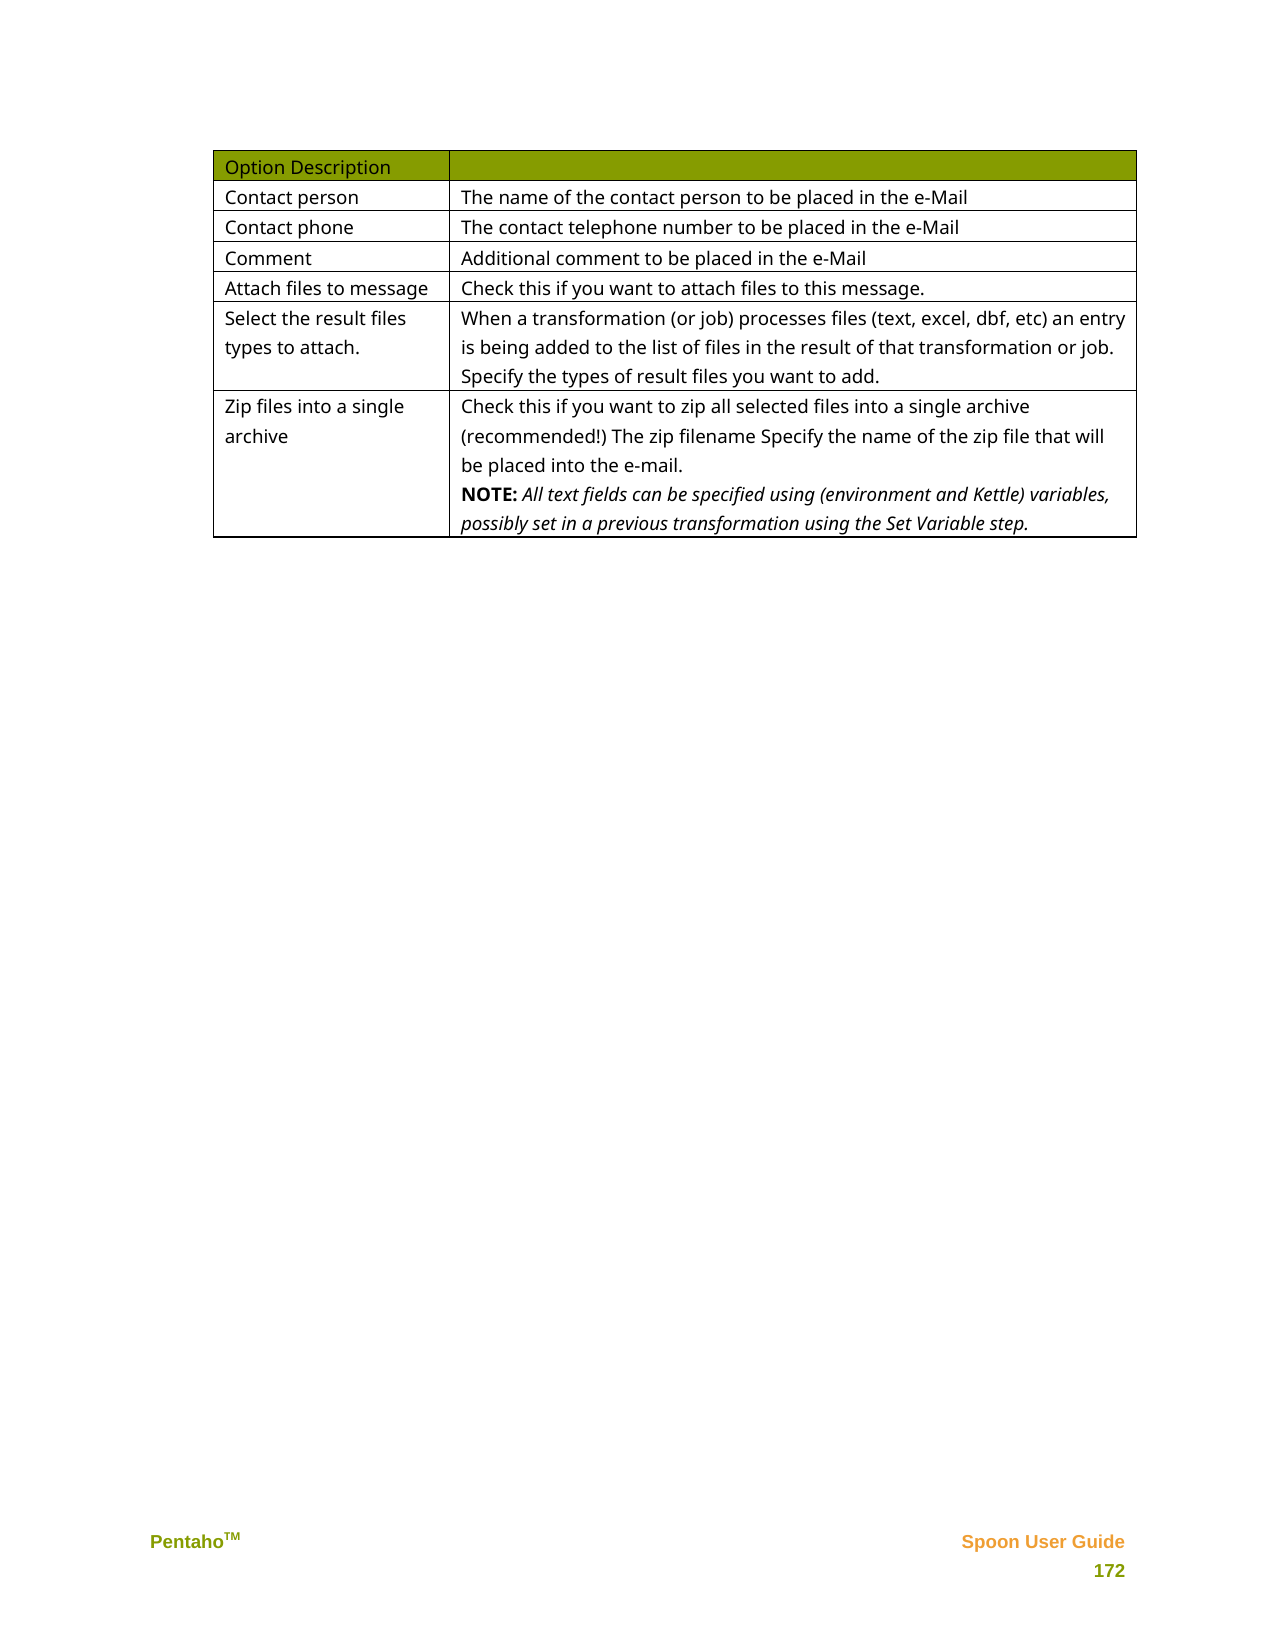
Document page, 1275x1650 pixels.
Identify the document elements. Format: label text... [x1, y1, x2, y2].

table_header Option Description [214, 151, 449, 180]
table_cell The contact telephone number to be placed in the e-Mail [450, 211, 1136, 241]
table_cell Comment [214, 242, 449, 271]
table_cell Additional comment to be placed in the e-Mail [450, 242, 1136, 271]
table_cell Contact person [214, 181, 449, 210]
table_cell Zip files into a single archive [214, 391, 449, 536]
table_cell Check this if you want to attach files to this message. [450, 272, 1136, 301]
table_cell Check this if you want to zip all selected files into a single archive (recommended!) The zip filename Specify the name of the zip file that will be placed into the e-mail. NOTE: All text fields can be specified using (environment and Kettle) variables, possibly set in a previous transformation using the Set Variable step. [450, 391, 1136, 536]
table_cell Contact phone [214, 211, 449, 241]
table_cell The name of the contact person to be placed in the e-Mail [450, 181, 1136, 210]
table_cell Attach files to message [214, 272, 449, 301]
table_cell When a transformation (or job) processes files (text, excel, dbf, etc) an entry is being added to the list of files in the result of that transformation or job. Specify the types of result files you want to add. [450, 302, 1136, 389]
table_cell Select the result files types to attach. [214, 302, 449, 389]
table_header [450, 151, 1136, 180]
